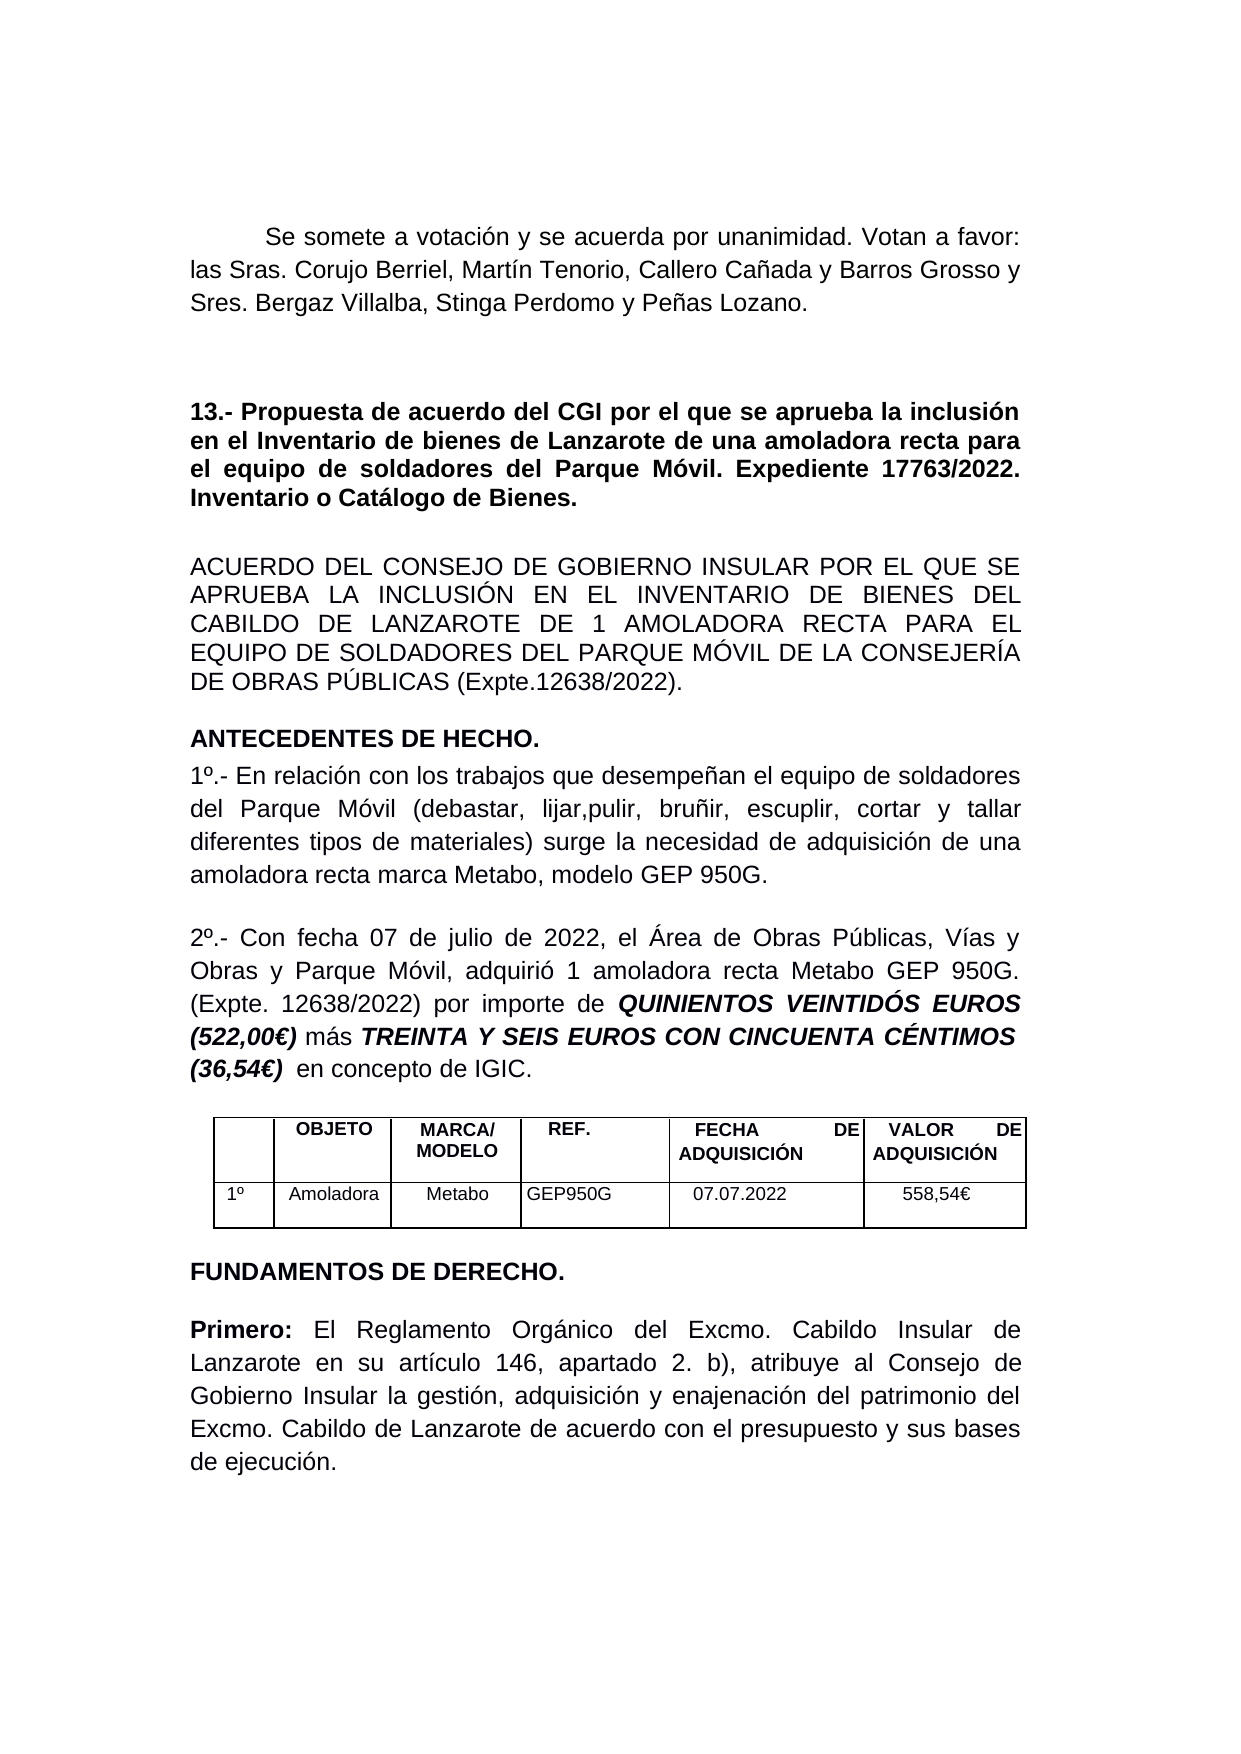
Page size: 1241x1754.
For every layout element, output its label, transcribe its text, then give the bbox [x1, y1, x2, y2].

table_header OBJETO [275, 1118, 391, 1181]
table_cell 07.07.2022 [670, 1183, 863, 1227]
text (36,54€) en concepto de IGIC. [190, 1055, 1103, 1083]
table_cell Metabo [392, 1183, 520, 1227]
text ACUERDO DEL CONSEJO DE GOBIERNO INSULAR POR EL QUE SE APRUEBA LA INCLUSIÓN EN EL INVENTARIO DE BIENES DEL CABILDO DE LANZAROTE DE 1 AMOLADORA RECTA PARA EL EQUIPO DE SOLDADORES DEL PARQUE MÓVIL DE LA CONSEJERÍA DE OBRAS PÚBLICAS (Expte.12638/2022). [190, 552, 1022, 695]
table_cell 1º [215, 1183, 273, 1227]
text 2º.- Con fecha 07 de julio de 2022, el Área de Obras Públicas, Vías y Obras y Parque Móvil, adquirió 1 amoladora recta Metabo GEP 950G. (Expte. 12638/2022) por importe de QUINIENTOS VEINTIDÓS EUROS (522,00€) más TREINTA Y SEIS EUROS CON CINCUENTA CÉNTIMOS [190, 923, 1021, 1051]
table_header FECHA DE ADQUISICIÓN [670, 1118, 864, 1181]
text Primero: El Reglamento Orgánico del Excmo. Cabildo Insular de Lanzarote en su artículo 146, apartado 2. b), atribuye al Consejo de Gobierno Insular la gestión, adquisición y enajenación del patrimonio del Excmo. Cabildo de Lanzarote de acuerdo con el presupuesto y sus bases de ejecución. [190, 1315, 1022, 1476]
subtitle 13.- Propuesta de acuerdo del CGI por el que se aprueba la inclusión en el Inventario de bienes de Lanzarote de una amoladora recta para el equipo de soldadores del Parque Móvil. Expediente 17763/2022. Inventario o Catálogo de Bienes. [190, 397, 1021, 512]
table_header MARCA/ MODELO [392, 1118, 521, 1181]
text ANTECEDENTES DE HECHO. [190, 724, 1103, 753]
text Se somete a votación y se acuerda por unanimidad. Votan a favor: las Sras. Corujo Berriel, Martín Tenorio, Callero Cañada y Barros Grosso y Sres. Bergaz Villalba, Stinga Perdomo y Peñas Lozano. [190, 222, 1022, 317]
table_cell 558,54€ [865, 1183, 1025, 1227]
table_cell GEP950G [522, 1183, 669, 1227]
table_header [215, 1118, 274, 1181]
table_header VALOR DE ADQUISICIÓN [865, 1118, 1025, 1181]
table_cell Amoladora [275, 1183, 390, 1227]
text FUNDAMENTOS DE DERECHO. [190, 1257, 1103, 1286]
text 1º.- En relación con los trabajos que desempeñan el equipo de soldadores del Parque Móvil (debastar, lijar,pulir, bruñir, escuplir, cortar y tallar diferentes tipos de materiales) surge la necesidad de adquisición de una amoladora recta marca Metabo, modelo GEP 950G. [190, 761, 1022, 889]
table_header REF. [522, 1118, 669, 1181]
